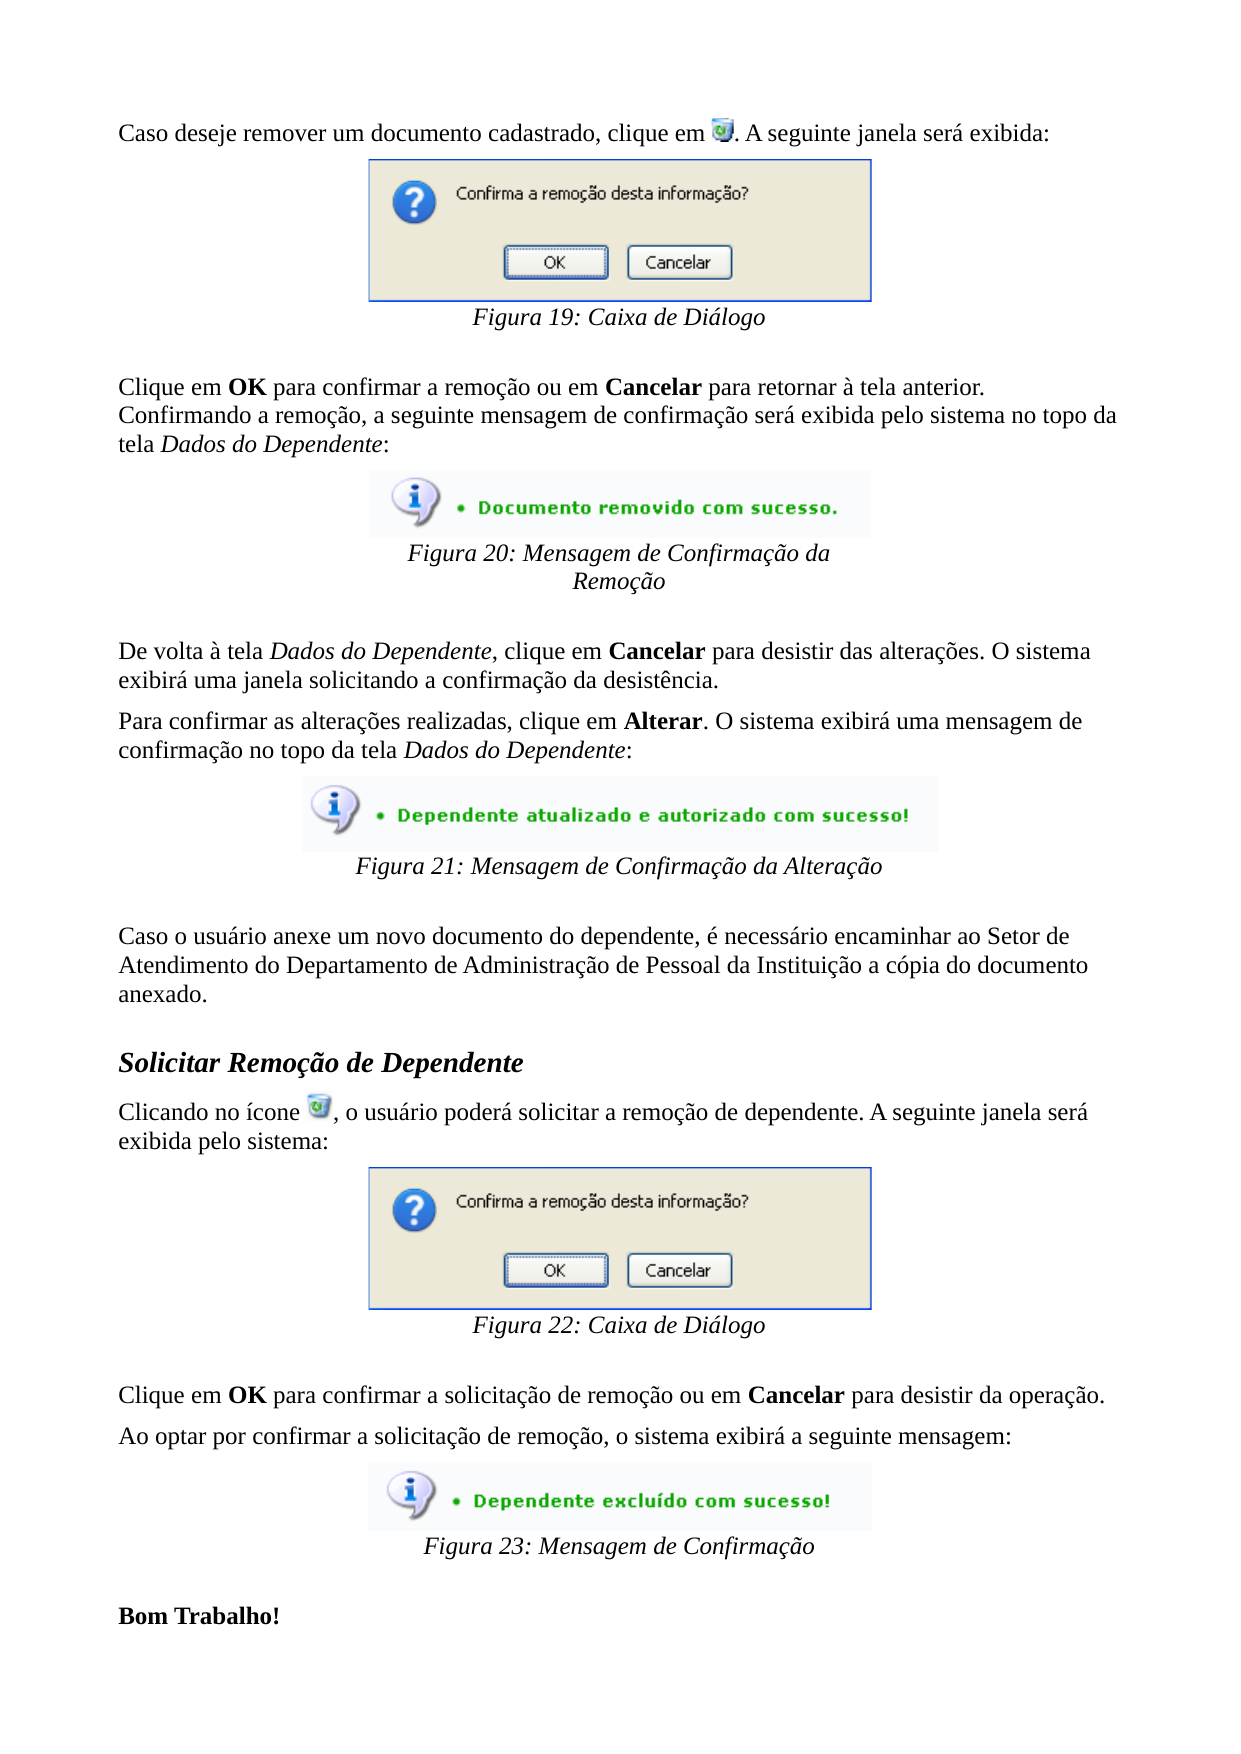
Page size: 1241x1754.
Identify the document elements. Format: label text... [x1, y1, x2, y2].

text Ao optar por confirmar a solicitação de remoção, o sistema exibirá a seguinte mensagem: [118, 1421, 1122, 1450]
picture [306, 1091, 333, 1121]
text Clicando no ícone , o usuário poderá solicitar a remoção de dependente. A seguinte janela será exibida pelo sistema: [118, 1091, 1122, 1155]
picture [711, 118, 734, 142]
text Figura 22: Caixa de Diálogo [368, 1310, 872, 1338]
picture [370, 470, 870, 538]
text De volta à tela Dados do Dependente, clique em Cancelar para desistir das alterações. O sistema exibirá uma janela solicitando a confirmação da desistência. [118, 636, 1122, 694]
subtitle Solicitar Remoção de Dependente [118, 1045, 1122, 1079]
picture [368, 1167, 872, 1310]
picture [368, 159, 872, 302]
text Figura 23: Mensagem de Confirmação [368, 1531, 872, 1560]
text Figura 21: Mensagem de Confirmação da Alteração [302, 852, 938, 880]
text Figura 20: Mensagem de Confirmação da Remoção [370, 538, 870, 595]
text Caso o usuário anexe um novo documento do dependente, é necessário encaminhar ao Setor de Atendimento do Departamento de Administração de Pessoal da Instituição a cópia do documento anexado. [118, 921, 1122, 1008]
text Figura 19: Caixa de Diálogo [368, 302, 872, 330]
text Bom Trabalho! [118, 1601, 1122, 1630]
picture [302, 776, 939, 852]
text Para confirmar as alterações realizadas, clique em Alterar. O sistema exibirá uma mensagem de confirmação no topo da tela Dados do Dependente: [118, 706, 1122, 764]
text Caso deseje remover um documento cadastrado, clique em . A seguinte janela será exibida: [118, 118, 1122, 147]
text Clique em OK para confirmar a solicitação de remoção ou em Cancelar para desistir da operação. [118, 1380, 1122, 1408]
picture [367, 1462, 873, 1531]
text Clique em OK para confirmar a remoção ou em Cancelar para retornar à tela anterior. Confirmando a remoção, a seguinte mensagem de confirmação será exibida pelo sistema no topo da tela Dados do Dependente: [118, 372, 1122, 458]
